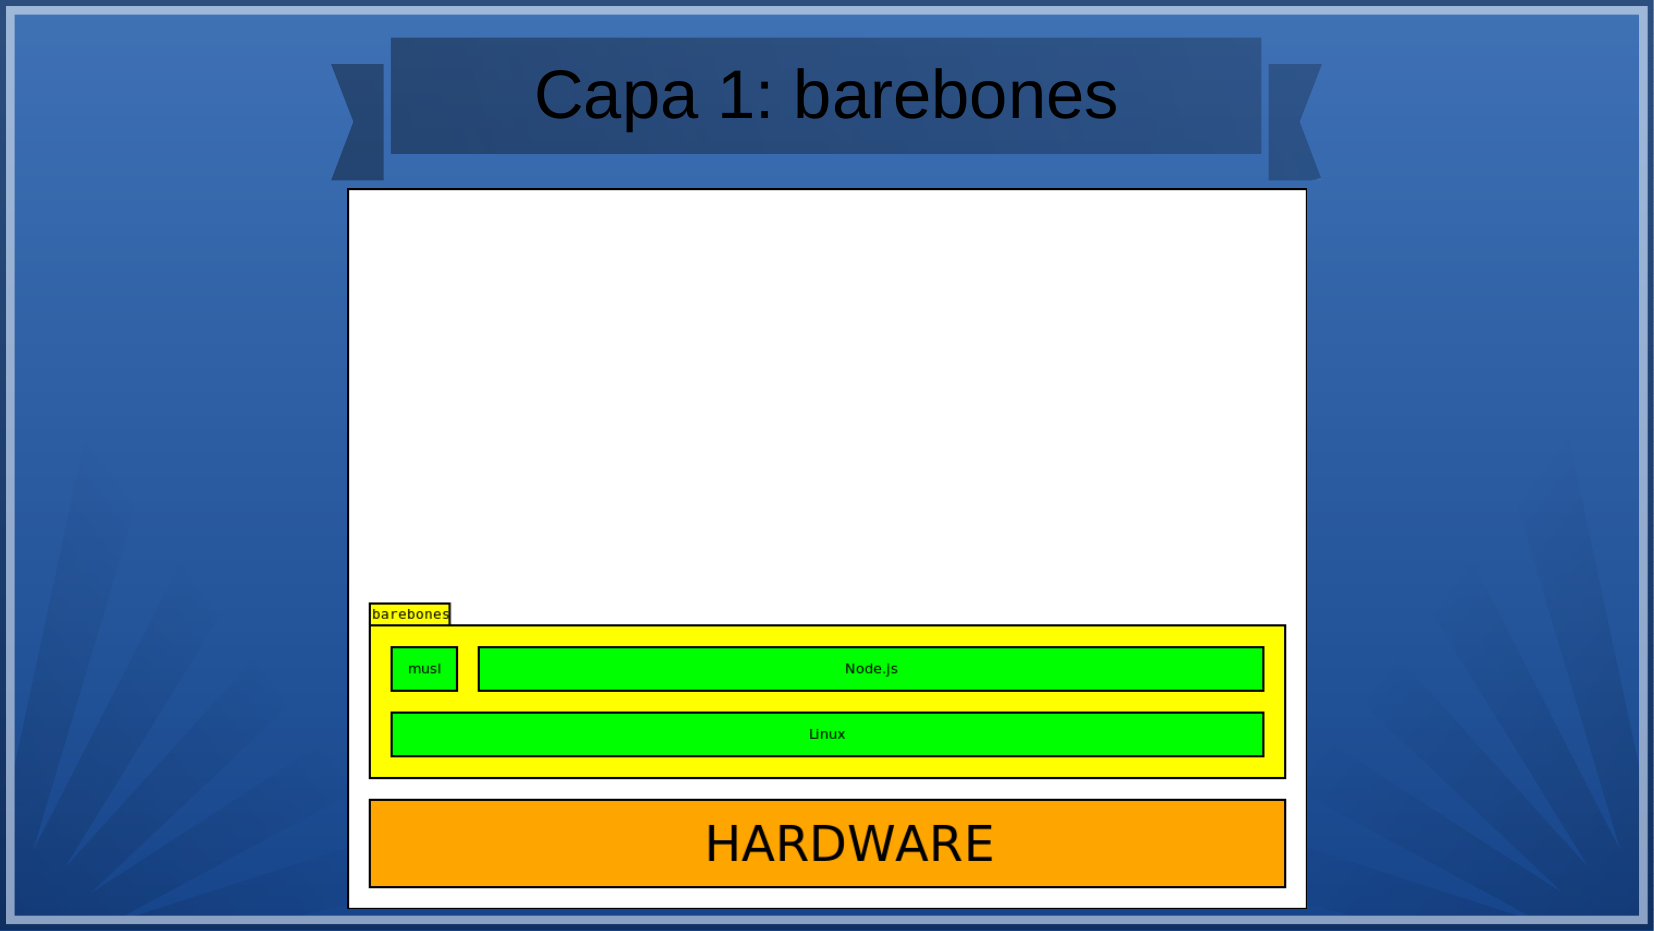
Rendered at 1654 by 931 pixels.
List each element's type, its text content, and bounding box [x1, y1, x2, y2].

title Capa 1: barebones [389, 35, 1264, 154]
picture [347, 188, 1307, 909]
